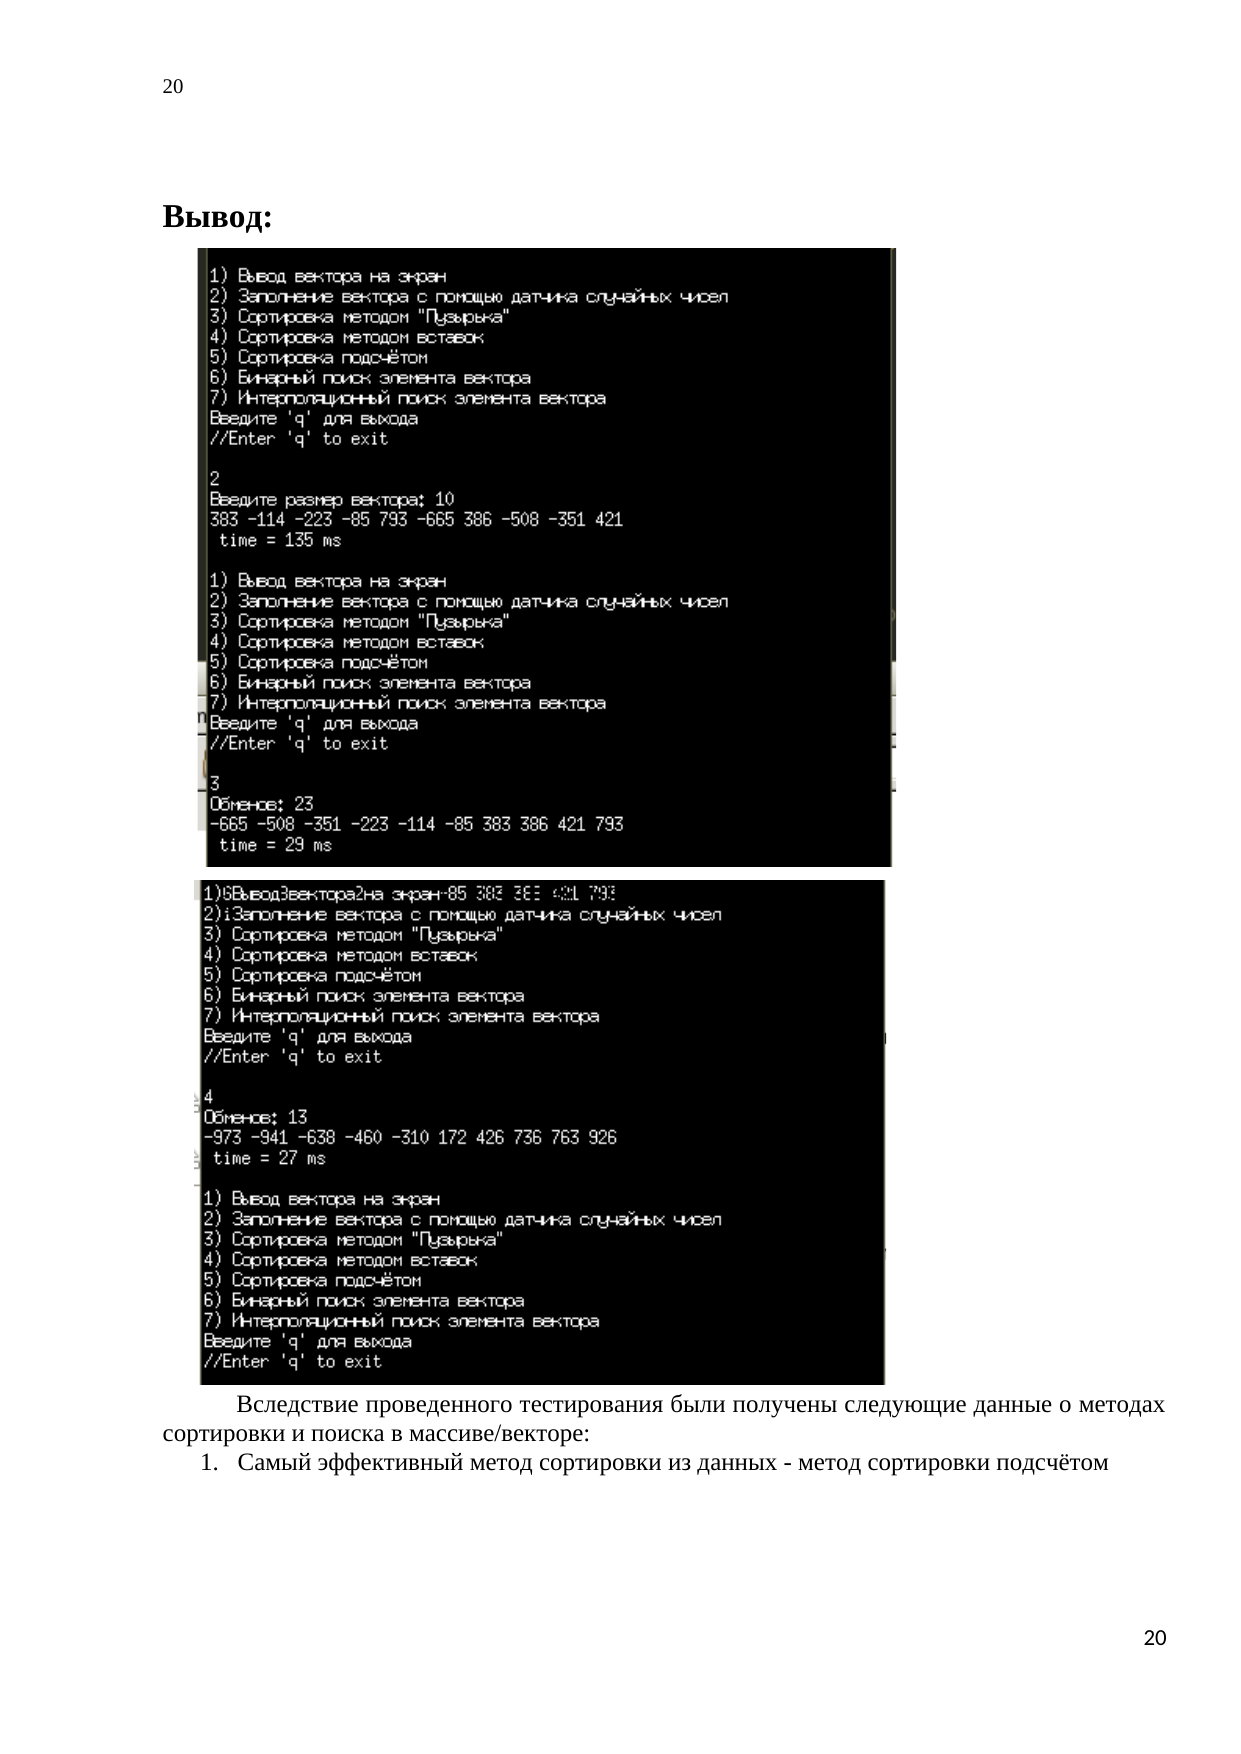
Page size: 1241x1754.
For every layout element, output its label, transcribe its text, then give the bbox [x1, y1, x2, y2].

picture [197, 248, 897, 867]
picture [194, 880, 887, 1385]
list Самый эффективный метод сортировки из данных - метод сортировки подсчётом [200, 1447, 1166, 1476]
text Вследствие проведенного тестирования были получены следующие данные о методах сортировки и поиска в массиве/векторе: [162, 1385, 1166, 1447]
text Вывод: [162, 196, 1166, 235]
